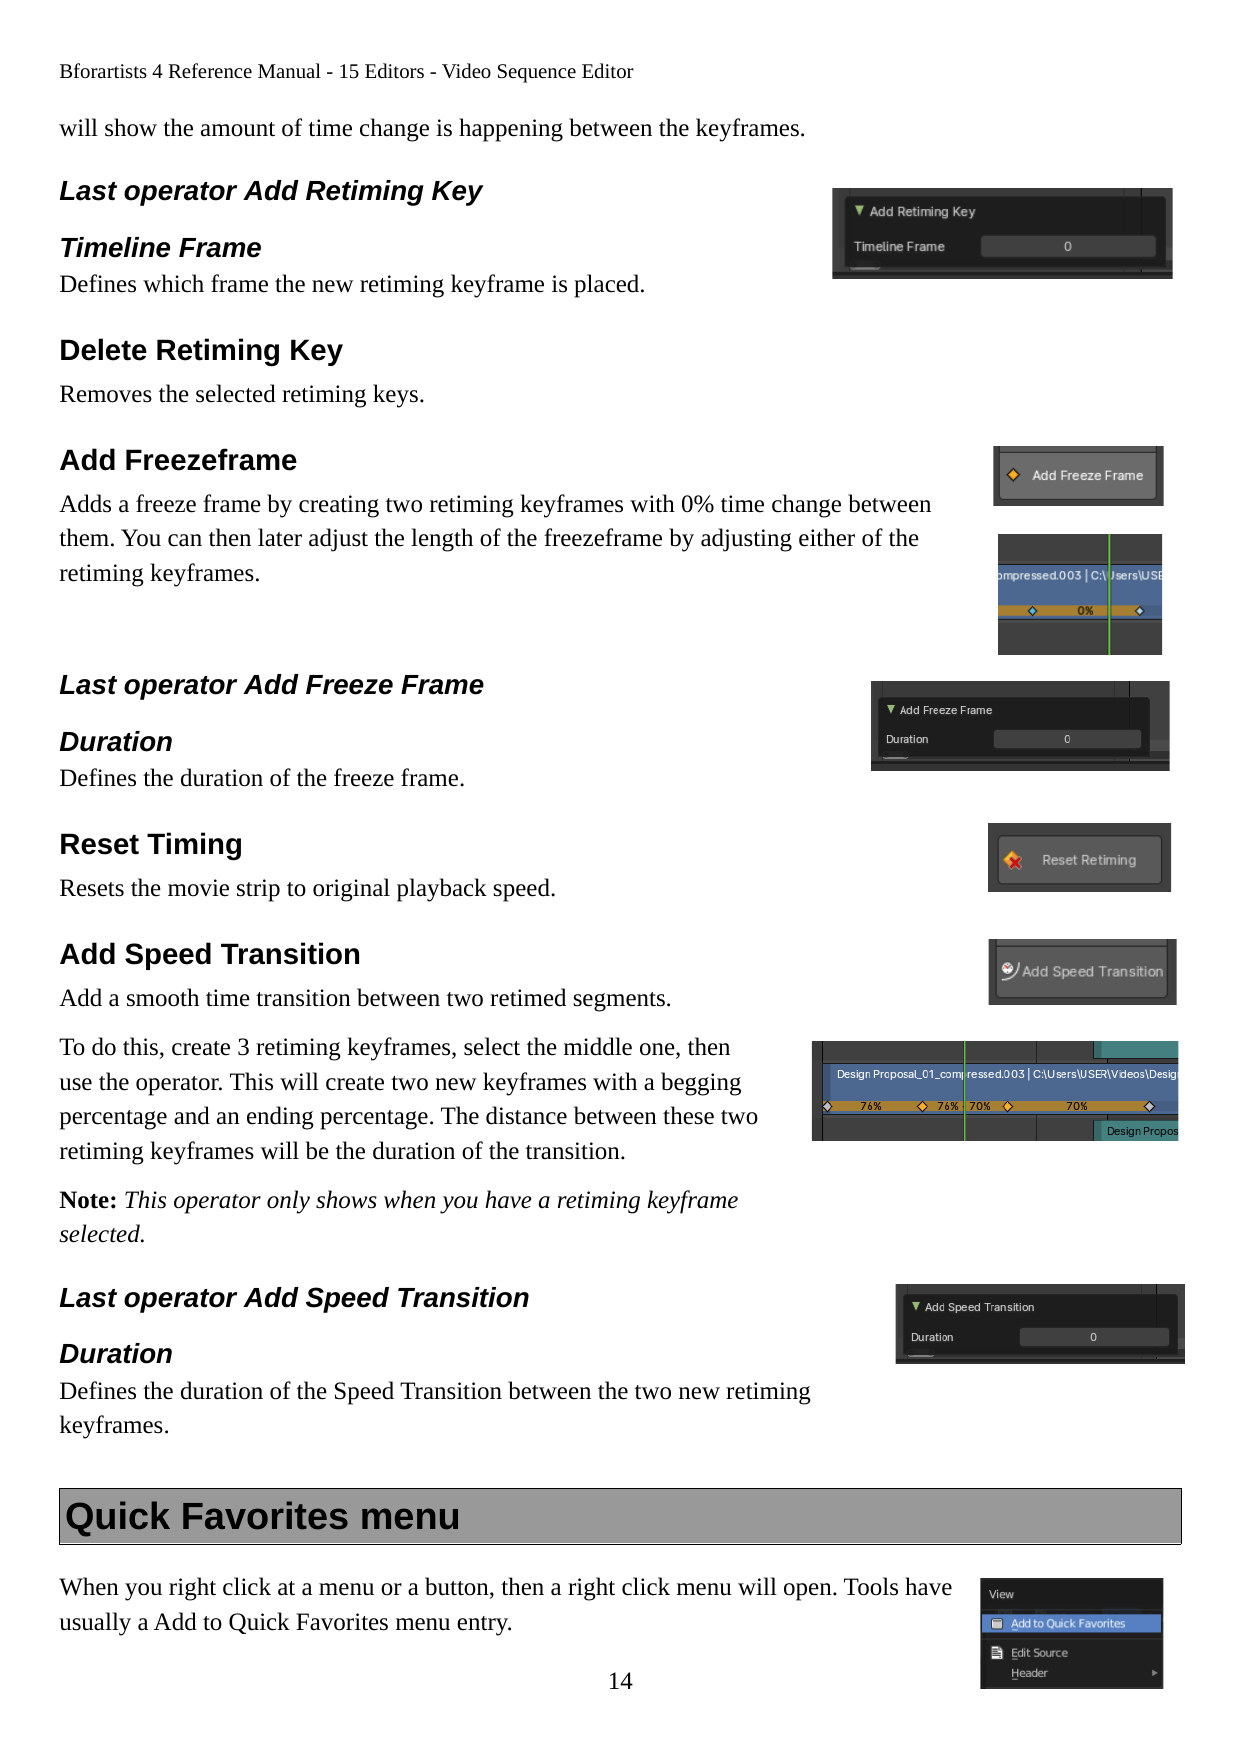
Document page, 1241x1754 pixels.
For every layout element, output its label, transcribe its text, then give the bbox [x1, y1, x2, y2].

picture [988, 939, 1177, 1005]
subtitle Add Freezeframe [59, 443, 1181, 476]
subtitle Add Speed Transition [59, 937, 1181, 971]
picture [993, 446, 1164, 506]
text Note: This operator only shows when you have a retiming keyframe selected. [59, 1185, 1181, 1248]
subtitle Last operator Add Freeze Frame [59, 668, 1181, 700]
subtitle [1170, 725, 1181, 757]
subtitle Duration [59, 725, 871, 757]
picture [832, 188, 1173, 279]
table_header Quick Favorites menu [60, 1489, 1181, 1543]
text Removes the selected retiming keys. [59, 379, 1181, 408]
text Defines which frame the new retiming keyframe is placed. [59, 269, 1181, 298]
text Resets the movie strip to original playback speed. [59, 873, 1181, 902]
subtitle Timeline Frame [59, 231, 832, 263]
subtitle Last operator Add Speed Transition [59, 1281, 1181, 1313]
text When you right click at a menu or a button, then a right click menu will open. Tools have usually a Add to Quick Favorites menu entry. [59, 1572, 1181, 1636]
text Adds a freeze frame by creating two retiming keyframes with 0% time change between them. You can then later adjust the length of the freezeframe by adjusting either of the retiming keyframes. [59, 489, 1181, 587]
text will show the amount of time change is happening between the keyframes. [59, 113, 1181, 141]
text Defines the duration of the freeze frame. [59, 763, 1181, 792]
picture [871, 681, 1170, 771]
subtitle Reset Timing [59, 827, 988, 861]
subtitle Duration [59, 1338, 1181, 1370]
subtitle Last operator Add Retiming Key [59, 174, 1181, 206]
picture [895, 1284, 1185, 1364]
subtitle [1172, 827, 1181, 861]
text Defines the duration of the Speed Transition between the two new retiming keyframes. [59, 1376, 1181, 1439]
text Add a smooth time transition between two retimed segments. [59, 983, 1181, 1012]
picture [811, 1041, 1179, 1141]
picture [988, 823, 1172, 892]
text To do this, create 3 retiming keyframes, select the middle one, then use the operator. This will create two new keyframes with a begging percentage and an ending percentage. The distance between these two retiming keyframes will be the duration of the transition. [59, 1032, 1181, 1164]
subtitle Delete Retiming Key [59, 333, 1181, 367]
picture [998, 534, 1163, 655]
picture [980, 1578, 1164, 1689]
